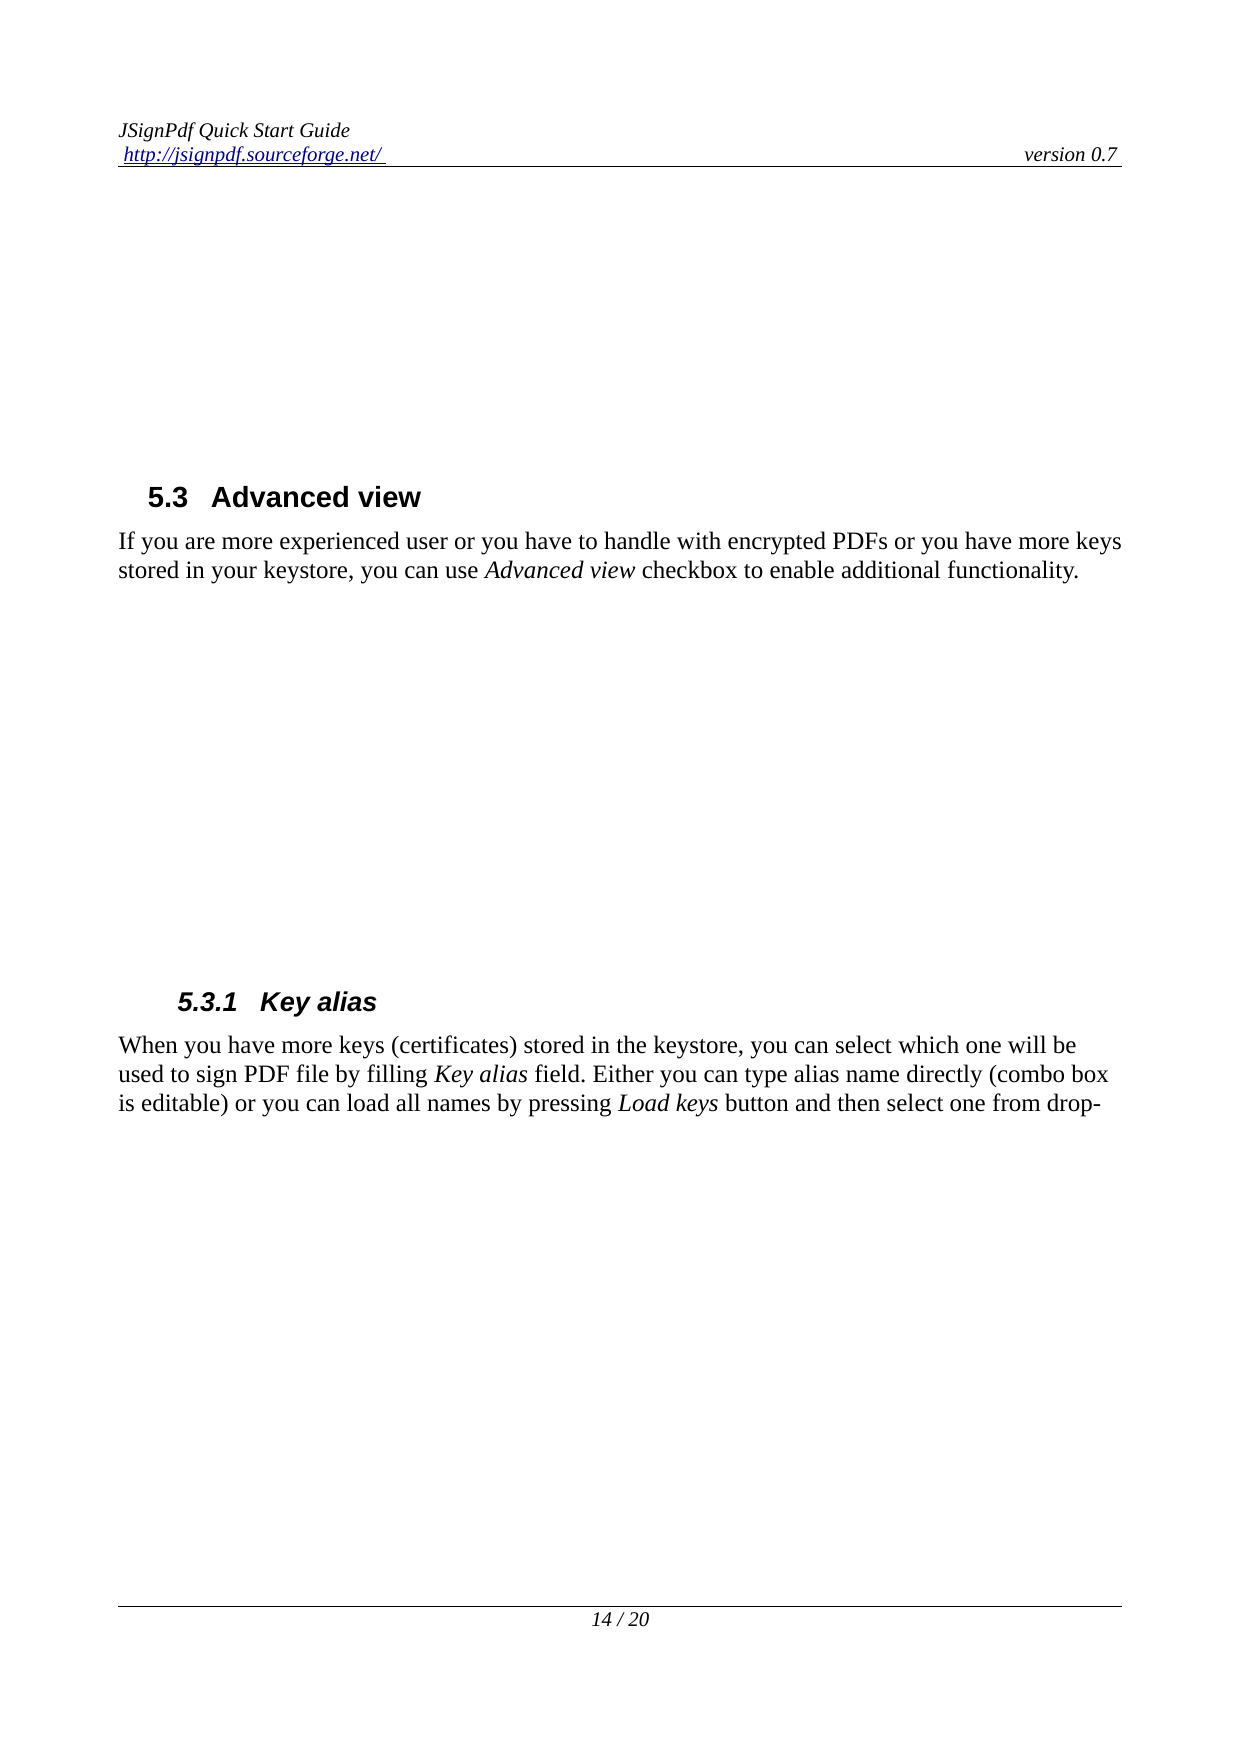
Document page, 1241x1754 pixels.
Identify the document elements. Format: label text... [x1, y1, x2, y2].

text When you have more keys (certificates) stored in the keystore, you can select which one will be used to sign PDF file by filling Key alias field. Either you can type alias name directly (combo box is editable) or you can load all names by pressing Load keys button and then select one from drop- [118, 1030, 1122, 1116]
subtitle Key alias [177, 621, 1122, 1018]
subtitle Advanced view [148, 197, 1116, 514]
text If you are more experienced user or you have to handle with encrypted PDFs or you have more keys stored in your keystore, you can use Advanced view checkbox to enable additional functionality. [118, 526, 1122, 584]
